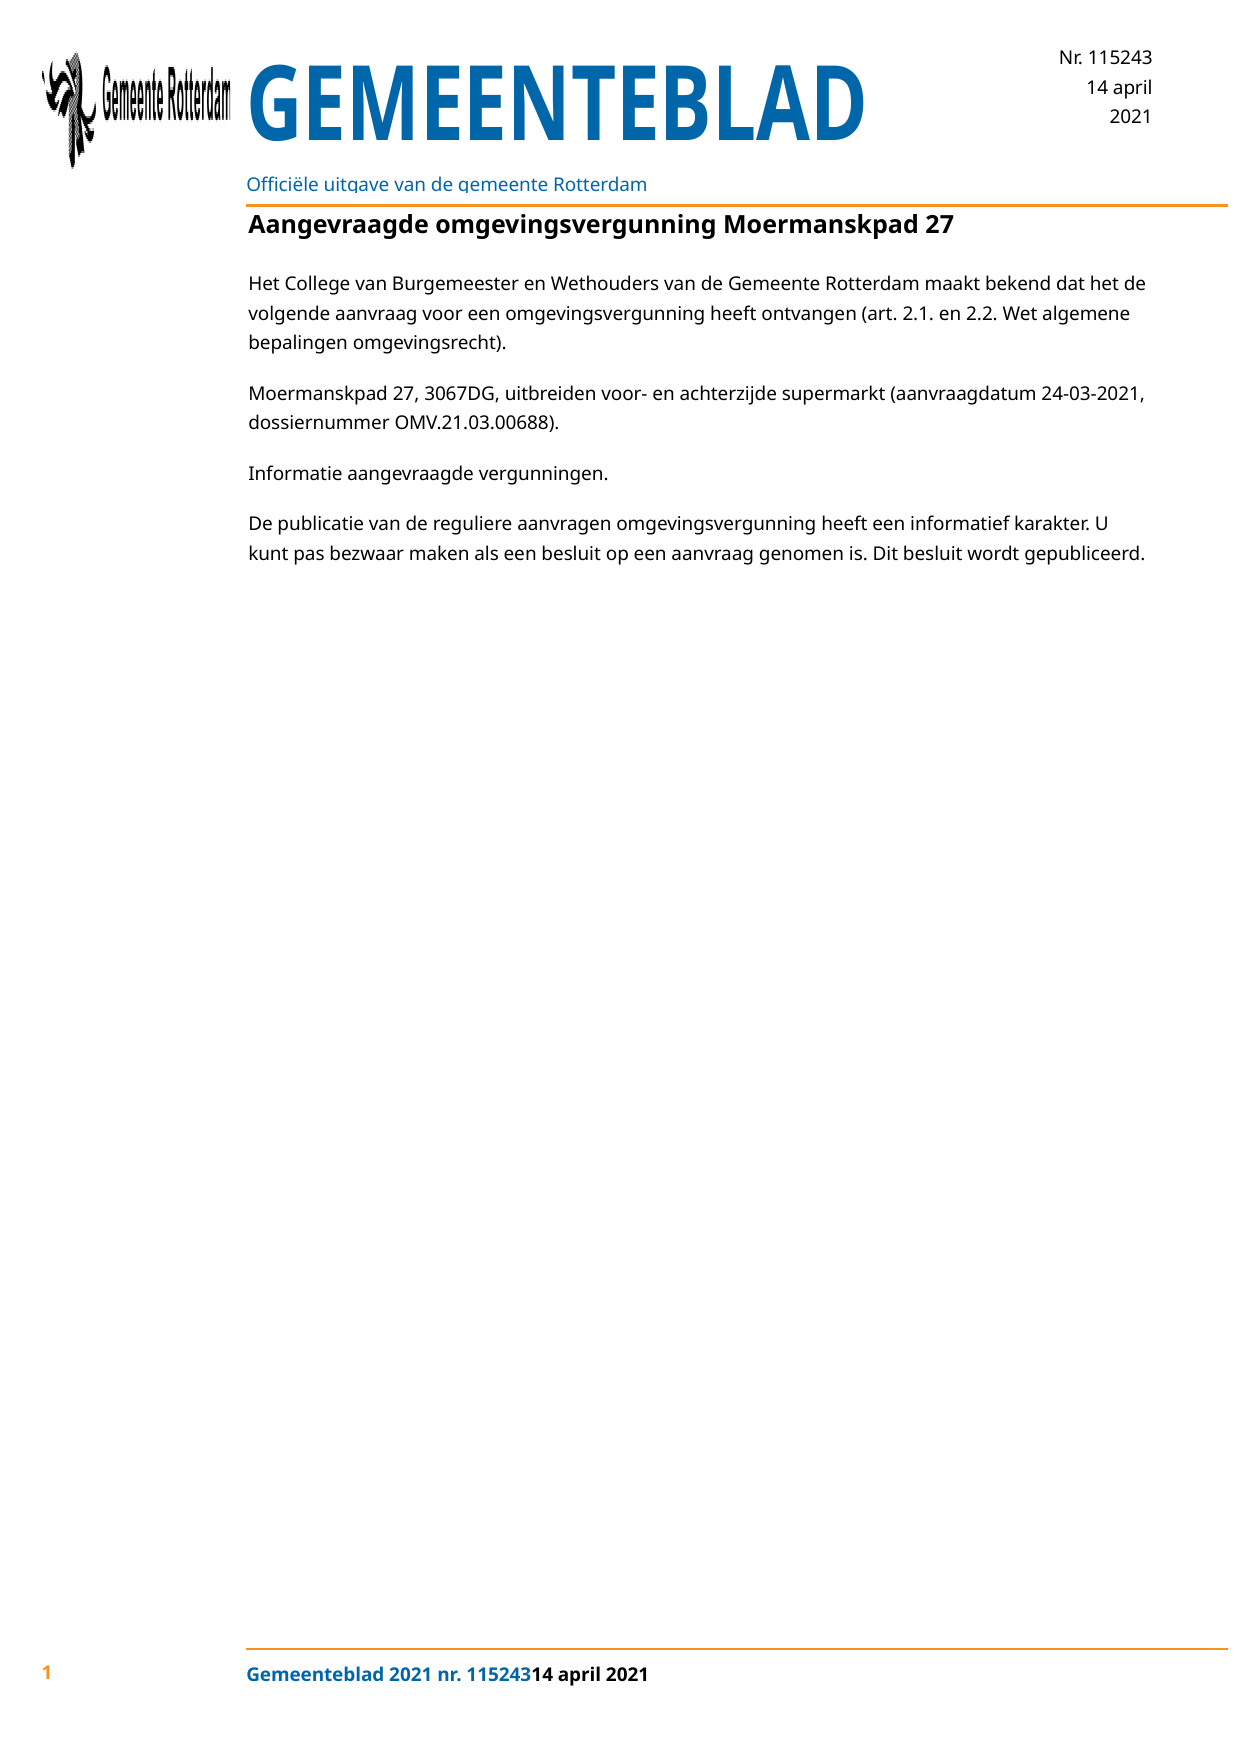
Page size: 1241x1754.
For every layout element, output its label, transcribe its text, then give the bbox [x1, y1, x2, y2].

text De publicatie van de reguliere aanvragen omgevingsvergunning heeft een informatief karakter. U kunt pas bezwaar maken als een besluit op een aanvraag genomen is. Dit besluit wordt gepubliceerd. [248, 510, 1152, 566]
text Moermanskpad 27, 3067DG, uitbreiden voor- en achterzijde supermarkt (aanvraagdatum 24-03-2021, dossiernummer OMV.21.03.00688). [248, 380, 1152, 435]
text Het College van Burgemeester en Wethouders van de Gemeente Rotterdam maakt bekend dat het de volgende aanvraag voor een omgevingsvergunning heeft ontvangen (art. 2.1. en 2.2. Wet algemene bepalingen omgevingsrecht). [248, 270, 1152, 355]
text Aangevraagde omgevingsvergunning Moermanskpad 27 [248, 207, 1152, 241]
picture [41, 47, 231, 172]
text Informatie aangevraagde vergunningen. [248, 460, 1152, 486]
